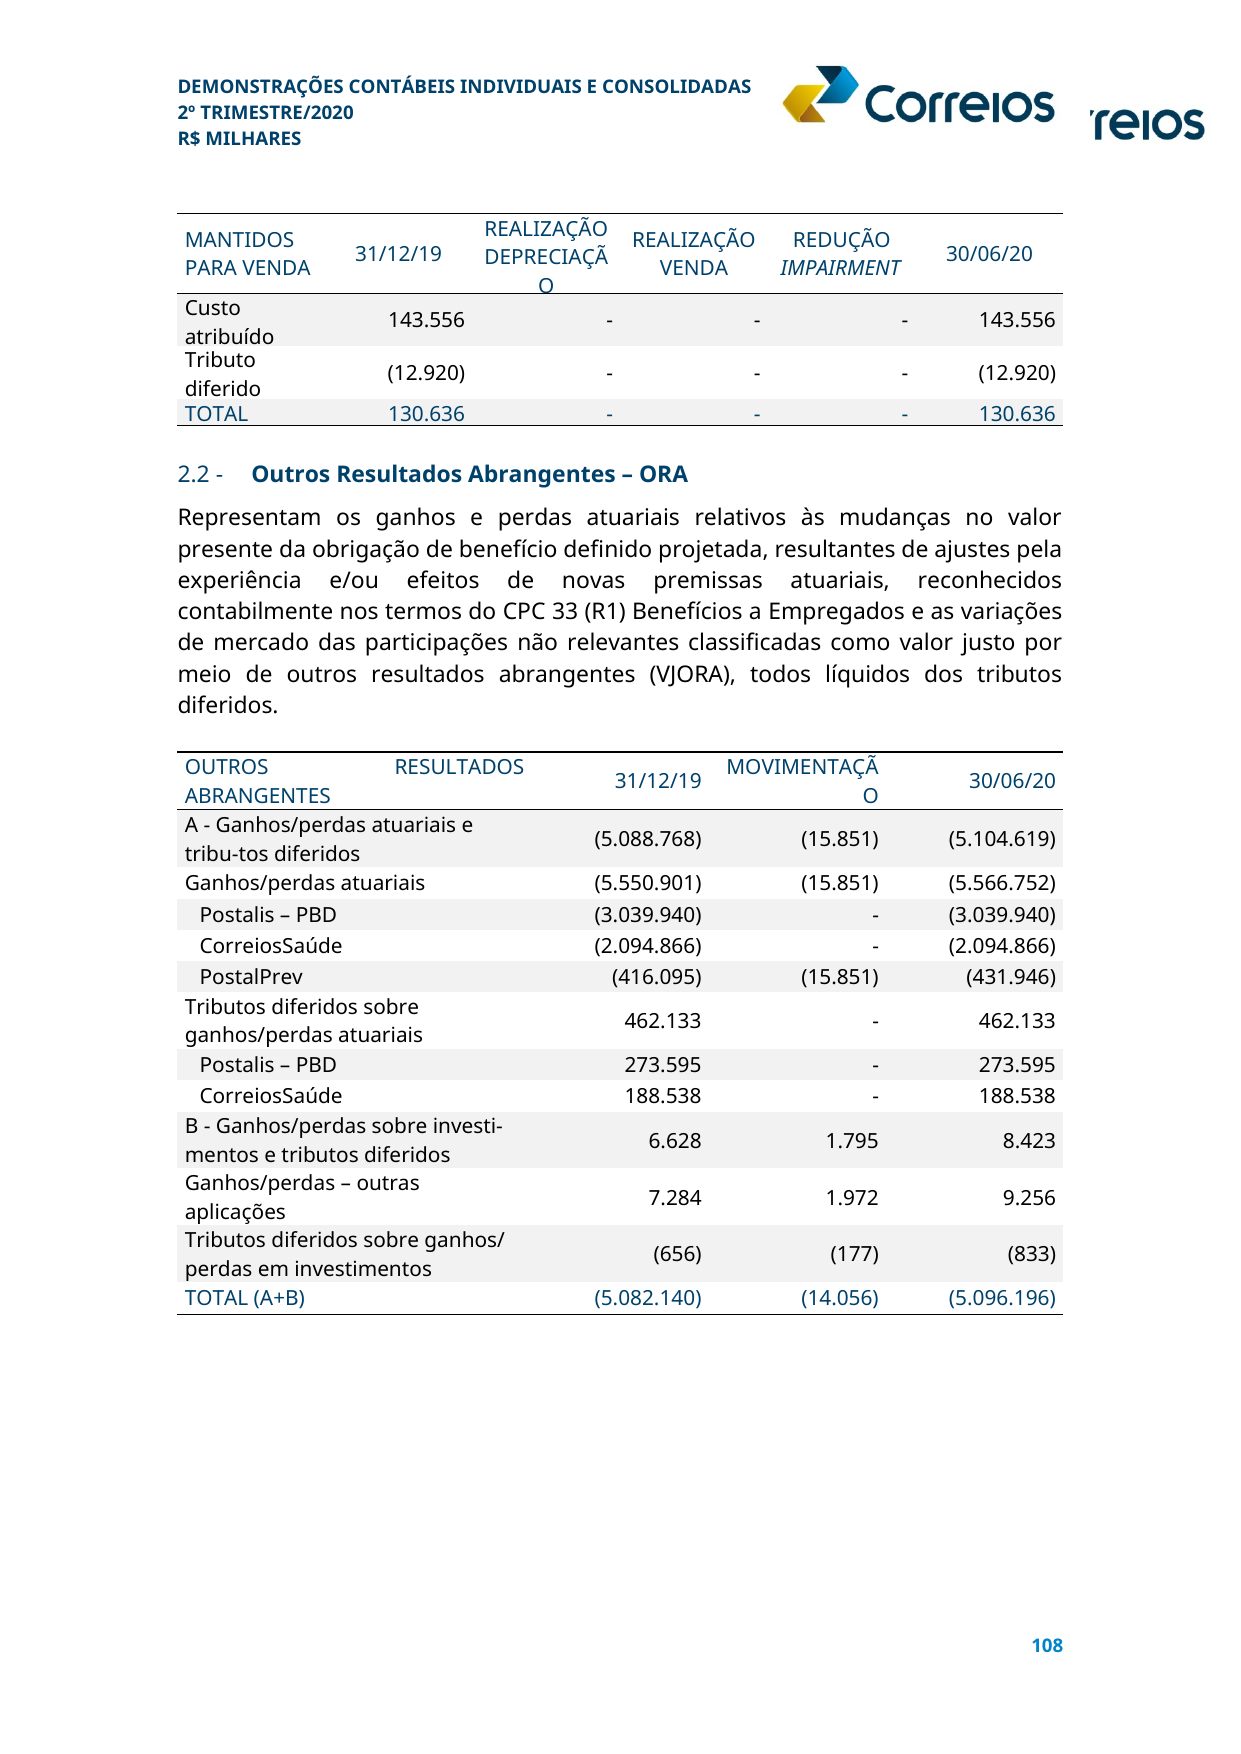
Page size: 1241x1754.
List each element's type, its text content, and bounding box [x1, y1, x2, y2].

table_cell (5.096.196) [886, 1282, 1063, 1313]
table_cell - [472, 399, 620, 425]
table_cell (833) [886, 1225, 1063, 1282]
table_header 31/12/19 [531, 753, 709, 809]
table_cell Postalis – PBD [177, 899, 531, 930]
table_cell (5.550.901) [531, 867, 709, 898]
table_header MOVIMENTAÇÃO [709, 753, 886, 809]
table_cell - [472, 346, 620, 399]
table_header REALIZAÇÃO DEPRECIAÇÃO [472, 214, 620, 292]
table_cell 462.133 [531, 992, 709, 1049]
table_cell - [620, 399, 768, 425]
table_cell Postalis – PBD [177, 1049, 531, 1080]
table_cell (656) [531, 1225, 709, 1282]
table_cell 188.538 [531, 1080, 709, 1112]
table_cell Tributos diferidos sobre ganhos/ perdas em investimentos [177, 1225, 531, 1282]
table_cell (177) [709, 1225, 886, 1282]
table_cell - [768, 399, 915, 425]
table_cell (5.088.768) [531, 810, 709, 867]
table_cell 143.556 [325, 294, 472, 346]
table_cell (3.039.940) [886, 899, 1063, 930]
table_cell - [620, 346, 768, 399]
table_cell 273.595 [886, 1049, 1063, 1080]
table_cell 1.795 [709, 1112, 886, 1168]
table_cell (431.946) [886, 961, 1063, 992]
table_cell 7.284 [531, 1169, 709, 1225]
table_cell - [709, 1080, 886, 1112]
table_cell (416.095) [531, 961, 709, 992]
table_cell (2.094.866) [886, 930, 1063, 961]
table_cell 130.636 [915, 399, 1063, 425]
table_cell A - Ganhos/perdas atuariais e tribu-tos diferidos [177, 810, 531, 867]
table_cell Ganhos/perdas atuariais [177, 867, 531, 898]
table_cell - [709, 930, 886, 961]
table_cell 9.256 [886, 1169, 1063, 1225]
table_cell 143.556 [915, 294, 1063, 346]
table_cell CorreiosSaúde [177, 930, 531, 961]
table_cell (5.082.140) [531, 1282, 709, 1313]
table_cell - [620, 294, 768, 346]
table_cell 6.628 [531, 1112, 709, 1168]
table_cell (5.566.752) [886, 867, 1063, 898]
table_cell - [709, 899, 886, 930]
table_header 30/06/20 [915, 214, 1063, 292]
table_cell PostalPrev [177, 961, 531, 992]
table_cell Tributo diferido [177, 346, 325, 399]
table_cell B - Ganhos/perdas sobre investi-mentos e tributos diferidos [177, 1112, 531, 1168]
table_header MANTIDOS PARA VENDA [177, 214, 325, 292]
table_cell 8.423 [886, 1112, 1063, 1168]
table_header 30/06/20 [886, 753, 1063, 809]
table_cell 462.133 [886, 992, 1063, 1049]
table_cell 273.595 [531, 1049, 709, 1080]
table_cell TOTAL [177, 399, 325, 425]
table_cell - [472, 294, 620, 346]
table_cell - [709, 992, 886, 1049]
table_cell - [709, 1049, 886, 1080]
table_cell Ganhos/perdas – outras aplicações [177, 1169, 531, 1225]
table_cell 188.538 [886, 1080, 1063, 1112]
table_cell (12.920) [915, 346, 1063, 399]
table_cell - [768, 294, 915, 346]
table_cell Custo atribuído [177, 294, 325, 346]
table_cell (2.094.866) [531, 930, 709, 961]
table_cell (15.851) [709, 867, 886, 898]
table_cell TOTAL (A+B) [177, 1282, 531, 1313]
table_cell - [768, 346, 915, 399]
table_cell (5.104.619) [886, 810, 1063, 867]
table_cell (15.851) [709, 810, 886, 867]
table_cell CorreiosSaúde [177, 1080, 531, 1112]
table_cell Tributos diferidos sobre ganhos/perdas atuariais [177, 992, 531, 1049]
subtitle Outros Resultados Abrangentes – ORA [177, 458, 1063, 489]
table_cell (3.039.940) [531, 899, 709, 930]
table_cell (12.920) [325, 346, 472, 399]
table_cell 130.636 [325, 399, 472, 425]
table_header REDUÇÃO IMPAIRMENT [768, 214, 915, 292]
table_cell (15.851) [709, 961, 886, 992]
table_cell (14.056) [709, 1282, 886, 1313]
table_cell 1.972 [709, 1169, 886, 1225]
table_header 31/12/19 [325, 214, 472, 292]
text Representam os ganhos e perdas atuariais relativos às mudanças no valor presente da obrigação de benefício definido projetada, resultantes de ajustes pela experiência e/ou efeitos de novas premissas atuariais, reconhecidos contabilmente nos termos do CPC 33 (R1) Benefícios a Empregados e as variações de mercado das participações não relevantes classificadas como valor justo por meio de outros resultados abrangentes (VJORA), todos líquidos dos tributos diferidos. [177, 501, 1063, 720]
table_header REALIZAÇÃO VENDA [620, 214, 768, 292]
table_header OUTROS RESULTADOS ABRANGENTES [177, 753, 531, 809]
